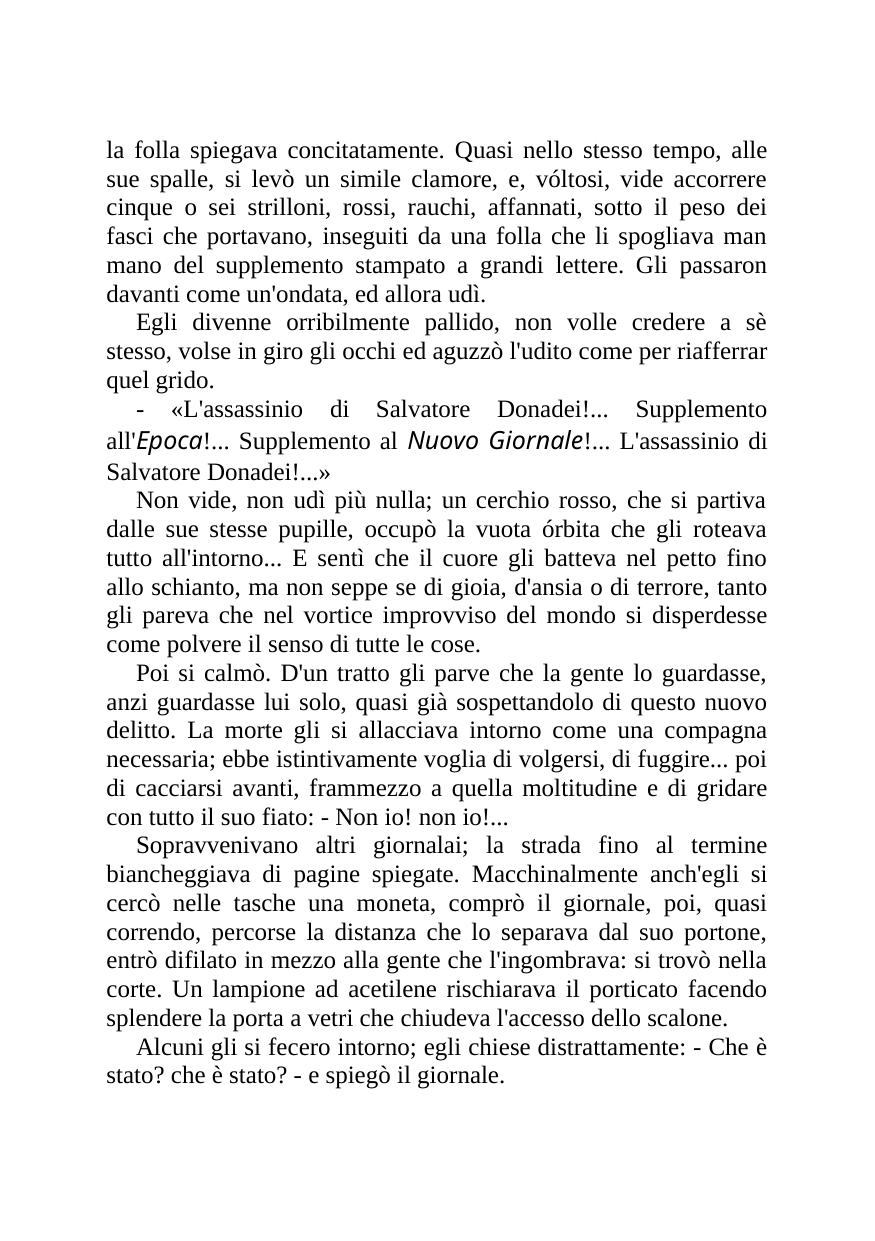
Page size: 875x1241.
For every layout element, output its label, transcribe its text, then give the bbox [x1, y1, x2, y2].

text - «L'assassinio di Salvatore Donadei!... Supplemento all'Epoca!... Supplemento al Nuovo Giornale!... L'assassinio di Salvatore Donadei!...» [106, 394, 768, 485]
text Alcuni gli si fecero intorno; egli chiese distrattamente: - Che è stato? che è stato? - e spiegò il giornale. [106, 1032, 768, 1089]
text Poi si calmò. D'un tratto gli parve che la gente lo guardasse, anzi guardasse lui solo, quasi già sospettandolo di questo nuovo delitto. La morte gli si allacciava intorno come una compagna necessaria; ebbe istintivamente voglia di volgersi, di fuggire... poi di cacciarsi avanti, frammezzo a quella moltitudine e di gridare con tutto il suo fiato: - Non io! non io!... [106, 658, 768, 830]
text Egli divenne orribilmente pallido, non volle credere a sè stesso, volse in giro gli occhi ed aguzzò l'udito come per riafferrar quel grido. [106, 307, 768, 394]
text Sopravvenivano altri giornalai; la strada fino al termine biancheggiava di pagine spiegate. Macchinalmente anch'egli si cercò nelle tasche una moneta, comprò il giornale, poi, quasi correndo, percorse la distanza che lo separava dal suo portone, entrò difilato in mezzo alla gente che l'ingombrava: si trovò nella corte. Un lampione ad acetilene rischiarava il porticato facendo splendere la porta a vetri che chiudeva l'accesso dello scalone. [106, 830, 768, 1032]
text la folla spiegava concitatamente. Quasi nello stesso tempo, alle sue spalle, si levò un simile clamore, e, vóltosi, vide accorrere cinque o sei strilloni, rossi, rauchi, affannati, sotto il peso dei fasci che portavano, inseguiti da una folla che li spogliava man mano del supplemento stampato a grandi lettere. Gli passaron davanti come un'ondata, ed allora udì. [106, 135, 768, 307]
text Non vide, non udì più nulla; un cerchio rosso, che si partiva dalle sue stesse pupille, occupò la vuota órbita che gli roteava tutto all'intorno... E sentì che il cuore gli batteva nel petto fino allo schianto, ma non seppe se di gioia, d'ansia o di terrore, tanto gli pareva che nel vortice improvviso del mondo si disperdesse come polvere il senso di tutte le cose. [106, 485, 768, 658]
